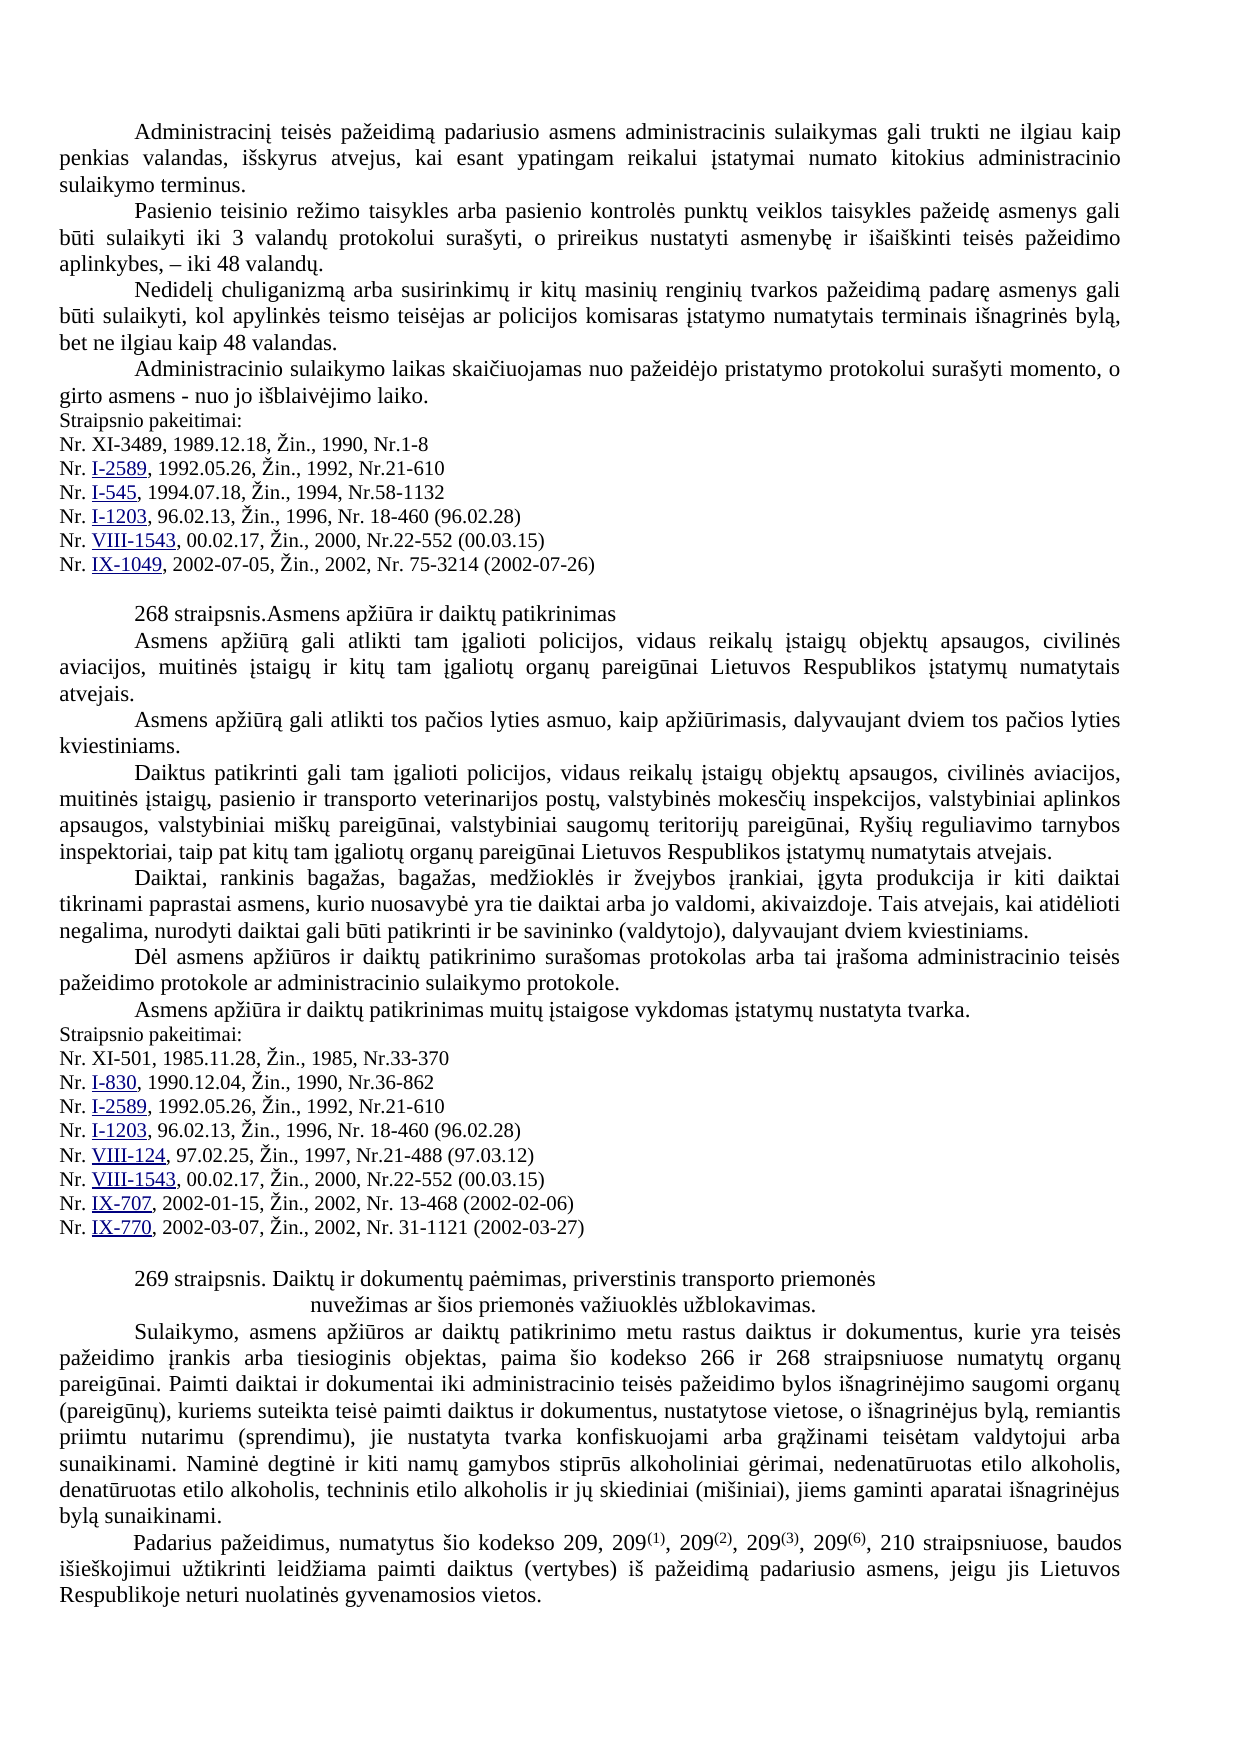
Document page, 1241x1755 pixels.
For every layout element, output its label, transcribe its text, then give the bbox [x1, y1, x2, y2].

text 268 straipsnis.Asmens apžiūra ir daiktų patikrinimas [59, 601, 1122, 627]
text Nr. VIII-1543, 00.02.17, Žin., 2000, Nr.22-552 (00.03.15) [59, 1167, 1122, 1191]
text Nr. I-1203, 96.02.13, Žin., 1996, Nr. 18-460 (96.02.28) [59, 1118, 1122, 1142]
text Pasienio teisinio režimo taisykles arba pasienio kontrolės punktų veiklos taisykles pažeidę asmenys gali būti sulaikyti iki 3 valandų protokolui surašyti, o prireikus nustatyti asmenybę ir išaiškinti teisės pažeidimo aplinkybes, – iki 48 valandų. [59, 197, 1122, 276]
text Padarius pažeidimus, numatytus šio kodekso 209, 209(1), 209(2), 209(3), 209(6), 210 straipsniuose, baudos išieškojimui užtikrinti leidžiama paimti daiktus (vertybes) iš pažeidimą padariusio asmens, jeigu jis Lietuvos Respublikoje neturi nuolatinės gyvenamosios vietos. [59, 1529, 1122, 1608]
text Nr. I-1203, 96.02.13, Žin., 1996, Nr. 18-460 (96.02.28) [59, 504, 1122, 528]
text Asmens apžiūrą gali atlikti tam įgalioti policijos, vidaus reikalų įstaigų objektų apsaugos, civilinės aviacijos, muitinės įstaigų ir kitų tam įgaliotų organų pareigūnai Lietuvos Respublikos įstatymų numatytais atvejais. [59, 627, 1122, 706]
text 269 straipsnis. Daiktų ir dokumentų paėmimas, priverstinis transporto priemonės [134, 1265, 1122, 1291]
text Nedidelį chuliganizmą arba susirinkimų ir kitų masinių renginių tvarkos pažeidimą padarę asmenys gali būti sulaikyti, kol apylinkės teismo teisėjas ar policijos komisaras įstatymo numatytais terminais išnagrinės bylą, bet ne ilgiau kaip 48 valandas. [59, 276, 1122, 355]
text Nr. I-830, 1990.12.04, Žin., 1990, Nr.36-862 [59, 1070, 1122, 1094]
text nuvežimas ar šios priemonės važiuoklės užblokavimas. [310, 1291, 1122, 1318]
text Nr. IX-770, 2002-03-07, Žin., 2002, Nr. 31-1121 (2002-03-27) [59, 1215, 1122, 1239]
text Nr. XI-3489, 1989.12.18, Žin., 1990, Nr.1-8 [59, 432, 1122, 456]
text Nr. IX-1049, 2002-07-05, Žin., 2002, Nr. 75-3214 (2002-07-26) [59, 552, 1122, 576]
text Nr. VIII-124, 97.02.25, Žin., 1997, Nr.21-488 (97.03.12) [59, 1142, 1122, 1167]
text Straipsnio pakeitimai: [59, 1022, 1122, 1046]
text Nr. IX-707, 2002-01-15, Žin., 2002, Nr. 13-468 (2002-02-06) [59, 1191, 1122, 1215]
text Straipsnio pakeitimai: [59, 408, 1122, 432]
text Administracinį teisės pažeidimą padariusio asmens administracinis sulaikymas gali trukti ne ilgiau kaip penkias valandas, išskyrus atvejus, kai esant ypatingam reikalui įstatymai numato kitokius administracinio sulaikymo terminus. [59, 118, 1122, 197]
text Dėl asmens apžiūros ir daiktų patikrinimo surašomas protokolas arba tai įrašoma administracinio teisės pažeidimo protokole ar administracinio sulaikymo protokole. [59, 943, 1122, 996]
text Asmens apžiūra ir daiktų patikrinimas muitų įstaigose vykdomas įstatymų nustatyta tvarka. [59, 996, 1122, 1022]
text Nr. I-2589, 1992.05.26, Žin., 1992, Nr.21-610 [59, 1094, 1122, 1118]
text Nr. VIII-1543, 00.02.17, Žin., 2000, Nr.22-552 (00.03.15) [59, 528, 1122, 552]
text Asmens apžiūrą gali atlikti tos pačios lyties asmuo, kaip apžiūrimasis, dalyvaujant dviem tos pačios lyties kviestiniams. [59, 706, 1122, 759]
text Daiktus patikrinti gali tam įgalioti policijos, vidaus reikalų įstaigų objektų apsaugos, civilinės aviacijos, muitinės įstaigų, pasienio ir transporto veterinarijos postų, valstybinės mokesčių inspekcijos, valstybiniai aplinkos apsaugos, valstybiniai miškų pareigūnai, valstybiniai saugomų teritorijų pareigūnai, Ryšių reguliavimo tarnybos inspektoriai, taip pat kitų tam įgaliotų organų pareigūnai Lietuvos Respublikos įstatymų numatytais atvejais. [59, 759, 1122, 864]
text Nr. XI-501, 1985.11.28, Žin., 1985, Nr.33-370 [59, 1046, 1122, 1070]
text Administracinio sulaikymo laikas skaičiuojamas nuo pažeidėjo pristatymo protokolui surašyti momento, o girto asmens - nuo jo išblaivėjimo laiko. [59, 355, 1122, 408]
text Daiktai, rankinis bagažas, bagažas, medžioklės ir žvejybos įrankiai, įgyta produkcija ir kiti daiktai tikrinami paprastai asmens, kurio nuosavybė yra tie daiktai arba jo valdomi, akivaizdoje. Tais atvejais, kai atidėlioti negalima, nurodyti daiktai gali būti patikrinti ir be savininko (valdytojo), dalyvaujant dviem kviestiniams. [59, 864, 1122, 943]
text Nr. I-545, 1994.07.18, Žin., 1994, Nr.58-1132 [59, 480, 1122, 504]
text Sulaikymo, asmens apžiūros ar daiktų patikrinimo metu rastus daiktus ir dokumentus, kurie yra teisės pažeidimo įrankis arba tiesioginis objektas, paima šio kodekso 266 ir 268 straipsniuose numatytų organų pareigūnai. Paimti daiktai ir dokumentai iki administracinio teisės pažeidimo bylos išnagrinėjimo saugomi organų (pareigūnų), kuriems suteikta teisė paimti daiktus ir dokumentus, nustatytose vietose, o išnagrinėjus bylą, remiantis priimtu nutarimu (sprendimu), jie nustatyta tvarka konfiskuojami arba grąžinami teisėtam valdytojui arba sunaikinami. Naminė degtinė ir kiti namų gamybos stiprūs alkoholiniai gėrimai, nedenatūruotas etilo alkoholis, denatūruotas etilo alkoholis, techninis etilo alkoholis ir jų skiediniai (mišiniai), jiems gaminti aparatai išnagrinėjus bylą sunaikinami. [59, 1318, 1122, 1529]
text Nr. I-2589, 1992.05.26, Žin., 1992, Nr.21-610 [59, 456, 1122, 480]
